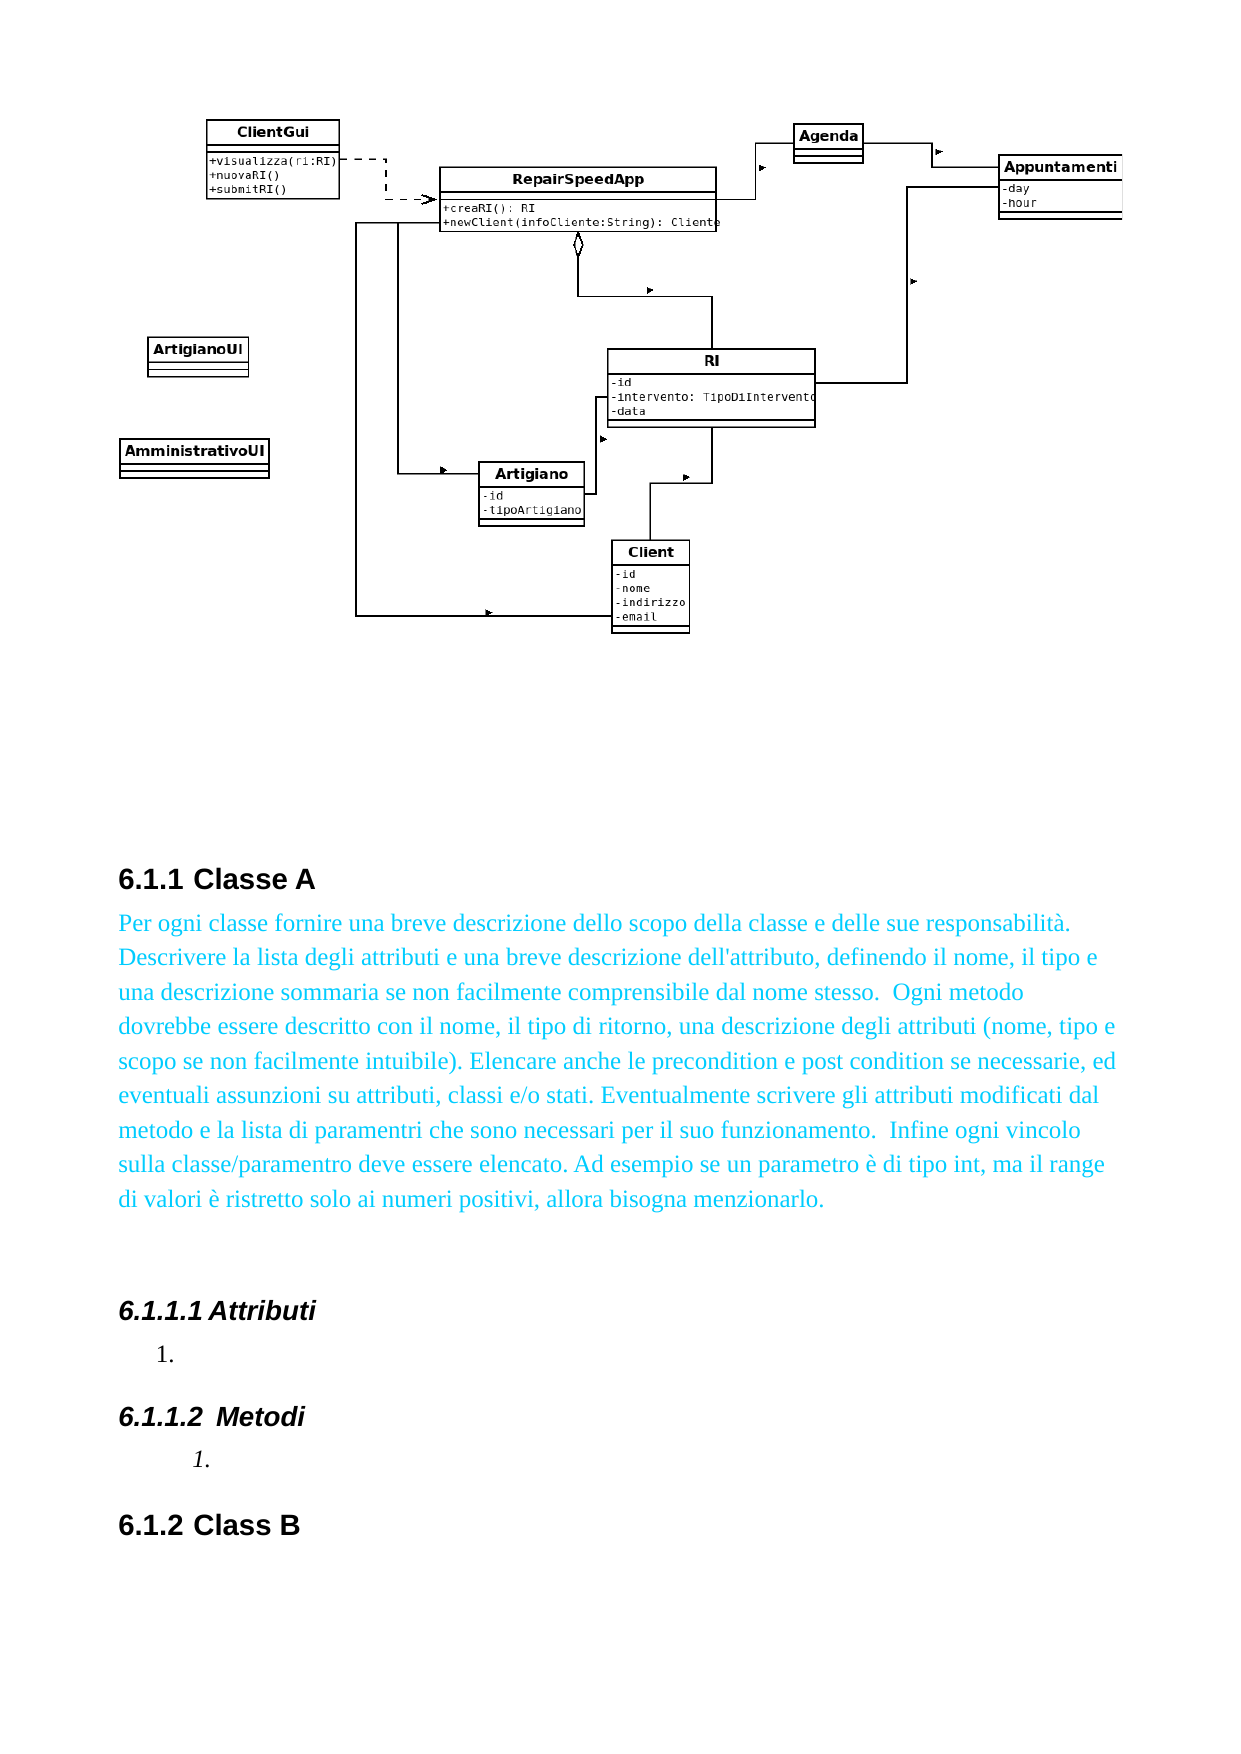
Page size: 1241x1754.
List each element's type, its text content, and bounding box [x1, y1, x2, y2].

subtitle Classe A [118, 862, 1122, 895]
subtitle Attributi [118, 1294, 1122, 1326]
picture [118, 118, 1123, 645]
subtitle Metodi [118, 1400, 1122, 1432]
text Per ogni classe fornire una breve descrizione dello scopo della classe e delle sue responsabilità. Descrivere la lista degli attributi e una breve descrizione dell'attributo, definendo il nome, il tipo e una descrizione sommaria se non facilmente comprensibile dal nome stesso. Ogni metodo dovrebbe essere descritto con il nome, il tipo di ritorno, una descrizione degli attributi (nome, tipo e scopo se non facilmente intuibile). Elencare anche le precondition e post condition se necessarie, ed eventuali assunzioni su attributi, classi e/o stati. Eventualmente scrivere gli attributi modificati dal metodo e la lista di paramentri che sono necessari per il suo funzionamento. Infine ogni vincolo sulla classe/paramentro deve essere elencato. Ad esempio se un parametro è di tipo int, ma il range di valori è ristretto solo ai numeri positivi, allora bisogna menzionarlo. [118, 908, 1122, 1212]
subtitle Class B [118, 1508, 1122, 1542]
